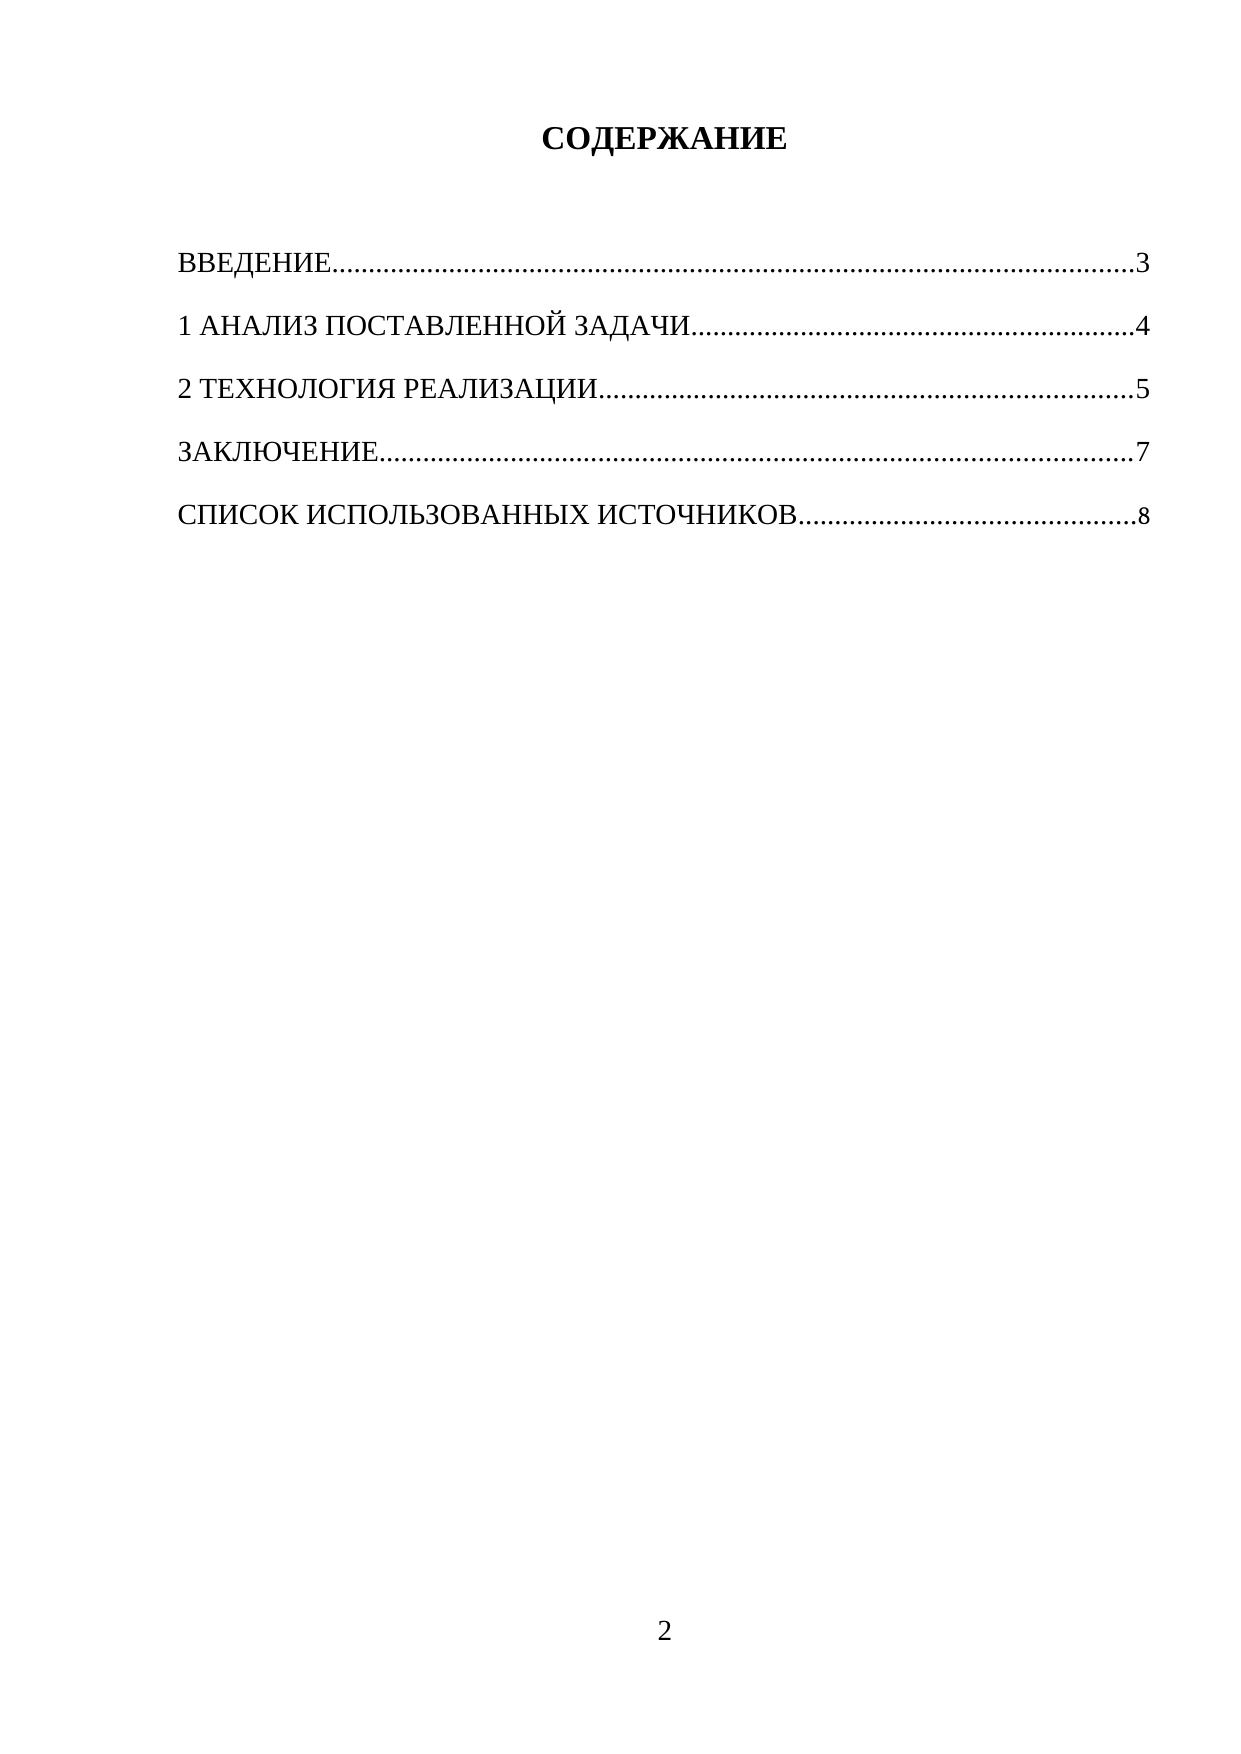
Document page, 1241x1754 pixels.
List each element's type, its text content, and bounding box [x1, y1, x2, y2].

text ЗАКЛЮЧЕНИЕ 7 [177, 434, 1152, 468]
text 2 ТЕХНОЛОГИЯ РЕАЛИЗАЦИИ 5 [177, 371, 1152, 405]
text 1 АНАЛИЗ ПОСТАВЛЕННОЙ ЗАДАЧИ 4 [177, 308, 1152, 342]
text СОДЕРЖАНИЕ [177, 118, 1152, 156]
text СПИСОК ИСПОЛЬЗОВАННЫХ ИСТОЧНИКОВ 8 [177, 497, 1152, 530]
text ВВЕДЕНИЕ 3 [177, 246, 1152, 279]
